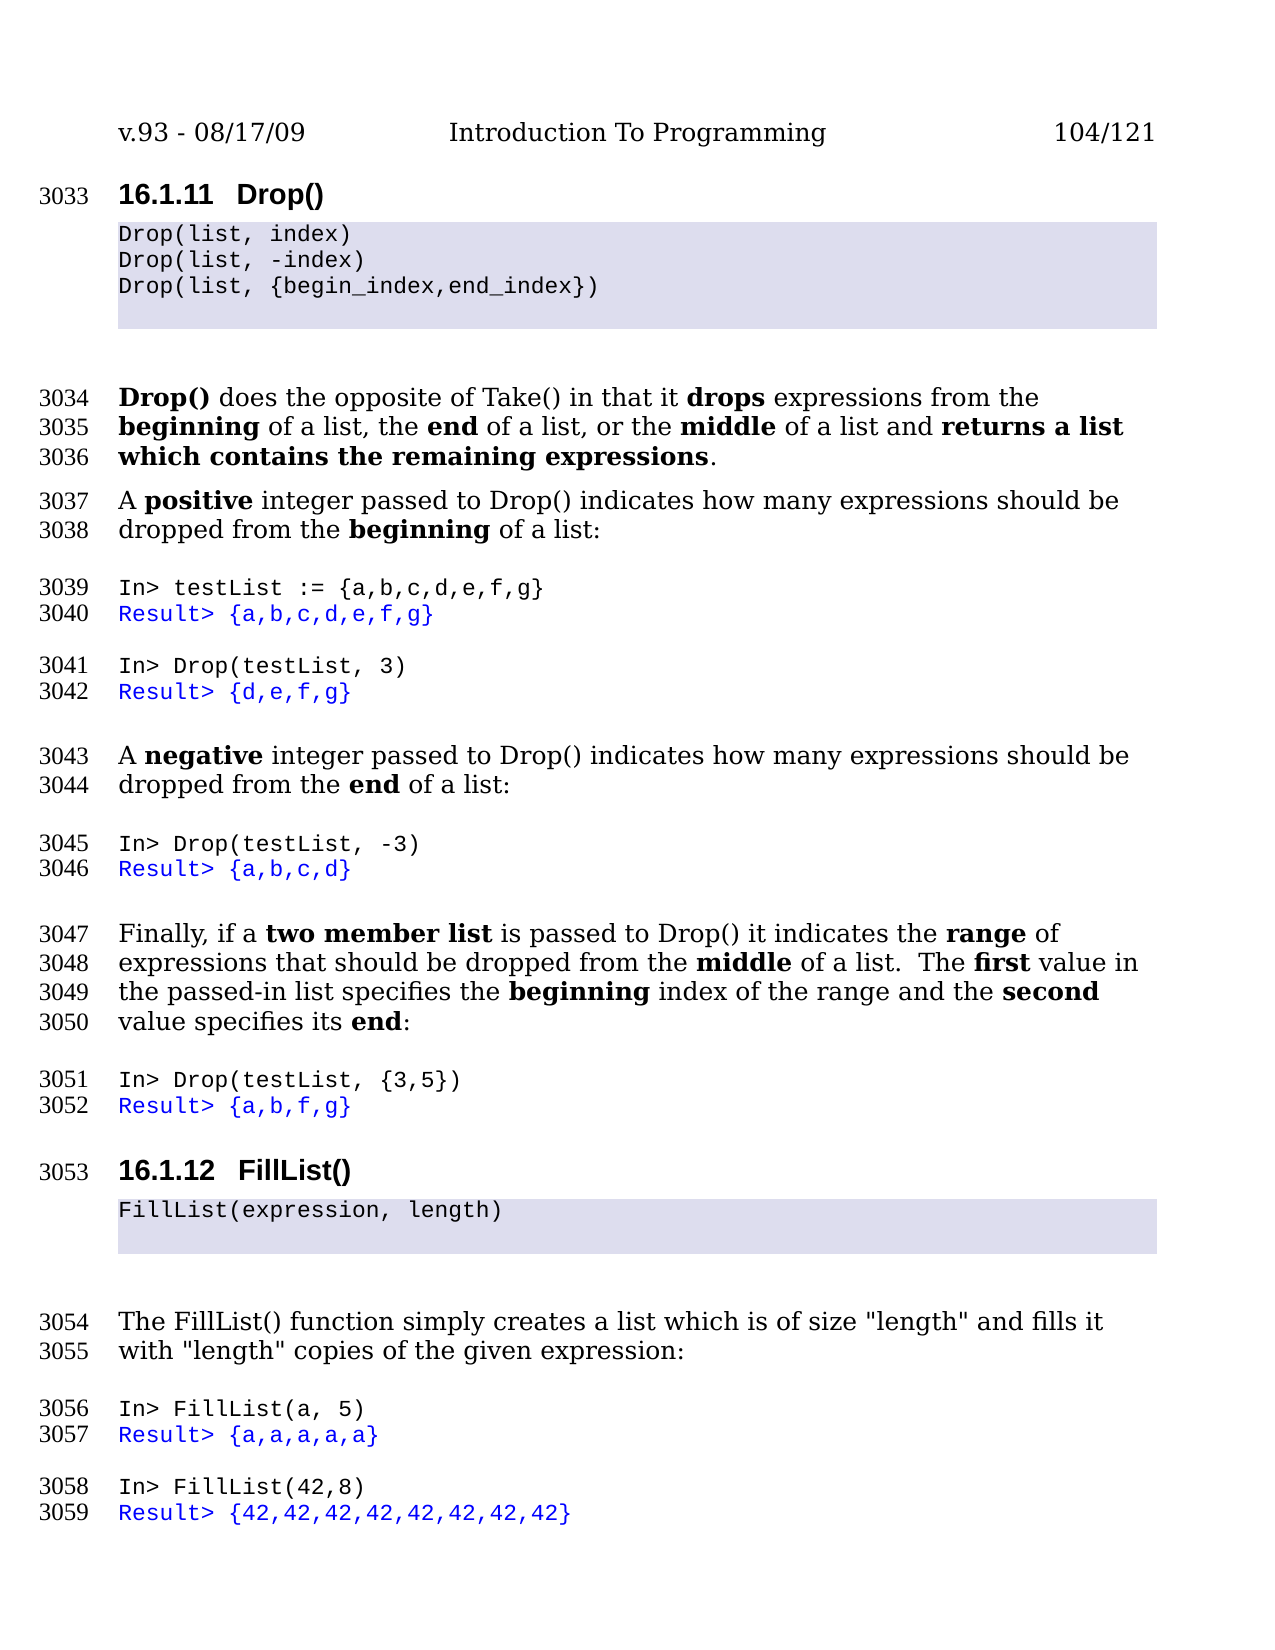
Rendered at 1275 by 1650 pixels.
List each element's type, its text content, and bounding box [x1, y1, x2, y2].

text Result> {a,b,c,d,e,f,g} [118, 602, 1157, 628]
table_header FillList(expression, length) [118, 1199, 1157, 1254]
text Result> {42,42,42,42,42,42,42,42} [118, 1501, 1157, 1527]
subtitle FillList() [118, 1153, 1157, 1187]
text In> Drop(testList, -3) [118, 832, 1157, 858]
text In> Drop(testList, 3) [118, 654, 1157, 680]
text Result> {a,a,a,a,a} [118, 1423, 1157, 1449]
table_header Drop(list, index) Drop(list, -index) Drop(list, {begin_index,end_index}) [118, 222, 1157, 329]
text A negative integer passed to Drop() indicates how many expressions should be dropped from the end of a list: [118, 741, 1157, 800]
text Result> {a,b,c,d} [118, 858, 1157, 884]
subtitle Drop() [118, 177, 1157, 210]
text A positive integer passed to Drop() indicates how many expressions should be dropped from the beginning of a list: [118, 486, 1157, 544]
text Finally, if a two member list is passed to Drop() it indicates the range of expressions that should be dropped from the middle of a list. The first value in the passed-in list specifies the beginning index of the range and the second value specifies its end: [118, 919, 1157, 1036]
text The FillList() function simply creates a list which is of size "length" and fills it with "length" copies of the given expression: [118, 1307, 1157, 1365]
text In> Drop(testList, {3,5}) [118, 1068, 1157, 1094]
text Drop() does the opposite of Take() in that it drops expressions from the beginning of a list, the end of a list, or the middle of a list and returns a list which contains the remaining expressions. [118, 383, 1157, 471]
text In> FillList(42,8) [118, 1475, 1157, 1501]
text In> testList := {a,b,c,d,e,f,g} [118, 577, 1157, 602]
text Result> {a,b,f,g} [118, 1094, 1157, 1120]
text In> FillList(a, 5) [118, 1397, 1157, 1423]
text Result> {d,e,f,g} [118, 680, 1157, 706]
